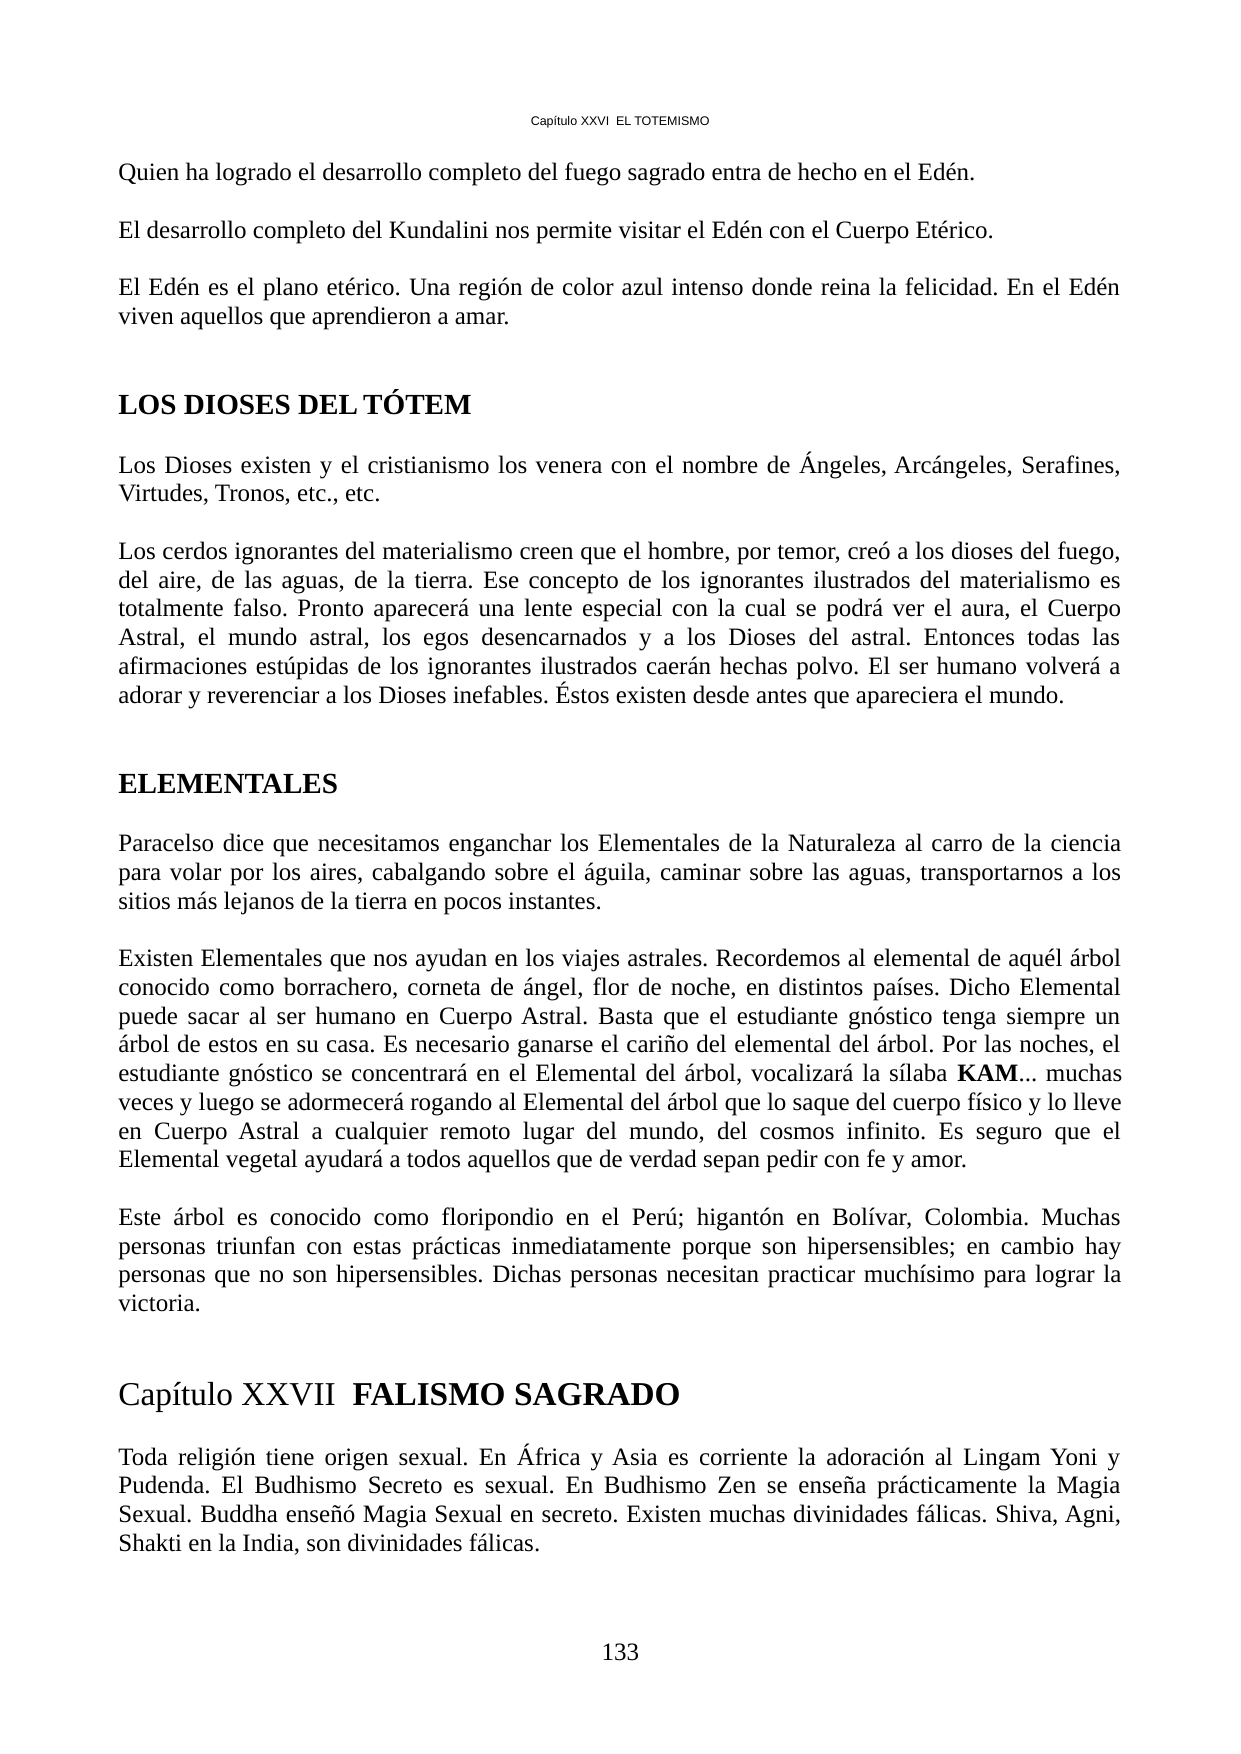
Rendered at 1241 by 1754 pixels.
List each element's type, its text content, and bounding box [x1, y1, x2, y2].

text El desarrollo completo del Kundalini nos permite visitar el Edén con el Cuerpo Etérico. [118, 215, 1122, 244]
text Existen Elementales que nos ayudan en los viajes astrales. Recordemos al elemental de aquél árbol conocido como borrachero, corneta de ángel, flor de noche, en distintos países. Dicho Elemental puede sacar al ser humano en Cuerpo Astral. Basta que el estudiante gnóstico tenga siempre un árbol de estos en su casa. Es necesario ganarse el cariño del elemental del árbol. Por las noches, el estudiante gnóstico se concentrará en el Elemental del árbol, vocalizará la sílaba KAM... muchas veces y luego se adormecerá rogando al Elemental del árbol que lo saque del cuerpo físico y lo lleve en Cuerpo Astral a cualquier remoto lugar del mundo, del cosmos infinito. Es seguro que el Elemental vegetal ayudará a todos aquellos que de verdad sepan pedir con fe y amor. [118, 943, 1122, 1173]
text Quien ha logrado el desarrollo completo del fuego sagrado entra de hecho en el Edén. [118, 157, 1122, 186]
text Paracelso dice que necesitamos enganchar los Elementales de la Naturaleza al carro de la ciencia para volar por los aires, cabalgando sobre el águila, caminar sobre las aguas, transportarnos a los sitios más lejanos de la tierra en pocos instantes. [118, 828, 1122, 914]
subtitle ELEMENTALES [118, 766, 1122, 799]
text Los Dioses existen y el cristianismo los venera con el nombre de Ángeles, Arcángeles, Serafines, Virtudes, Tronos, etc., etc. [118, 450, 1122, 507]
text El Edén es el plano etérico. Una región de color azul intenso donde reina la felicidad. En el Edén viven aquellos que aprendieron a amar. [118, 272, 1122, 330]
text Los cerdos ignorantes del materialismo creen que el hombre, por temor, creó a los dioses del fuego, del aire, de las aguas, de la tierra. Ese concepto de los ignorantes ilustrados del materialismo es totalmente falso. Pronto aparecerá una lente especial con la cual se podrá ver el aura, el Cuerpo Astral, el mundo astral, los egos desencarnados y a los Dioses del astral. Entonces todas las afirmaciones estúpidas de los ignorantes ilustrados caerán hechas polvo. El ser humano volverá a adorar y reverenciar a los Dioses inefables. Éstos existen desde antes que apareciera el mundo. [118, 536, 1122, 708]
text Toda religión tiene origen sexual. En África y Asia es corriente la adoración al Lingam Yoni y Pudenda. El Budhismo Secreto es sexual. En Budhismo Zen se enseña prácticamente la Magia Sexual. Buddha enseñó Magia Sexual en secreto. Existen muchas divinidades fálicas. Shiva, Agni, Shakti en la India, son divinidades fálicas. [118, 1442, 1122, 1557]
subtitle Capítulo XXVII FALISMO SAGRADO [118, 1374, 1122, 1413]
subtitle LOS DIOSES DEL TÓTEM [118, 387, 1122, 421]
text Este árbol es conocido como floripondio en el Perú; higantón en Bolívar, Colombia. Muchas personas triunfan con estas prácticas inmediatamente porque son hipersensibles; en cambio hay personas que no son hipersensibles. Dichas personas necesitan practicar muchísimo para lograr la victoria. [118, 1202, 1122, 1317]
